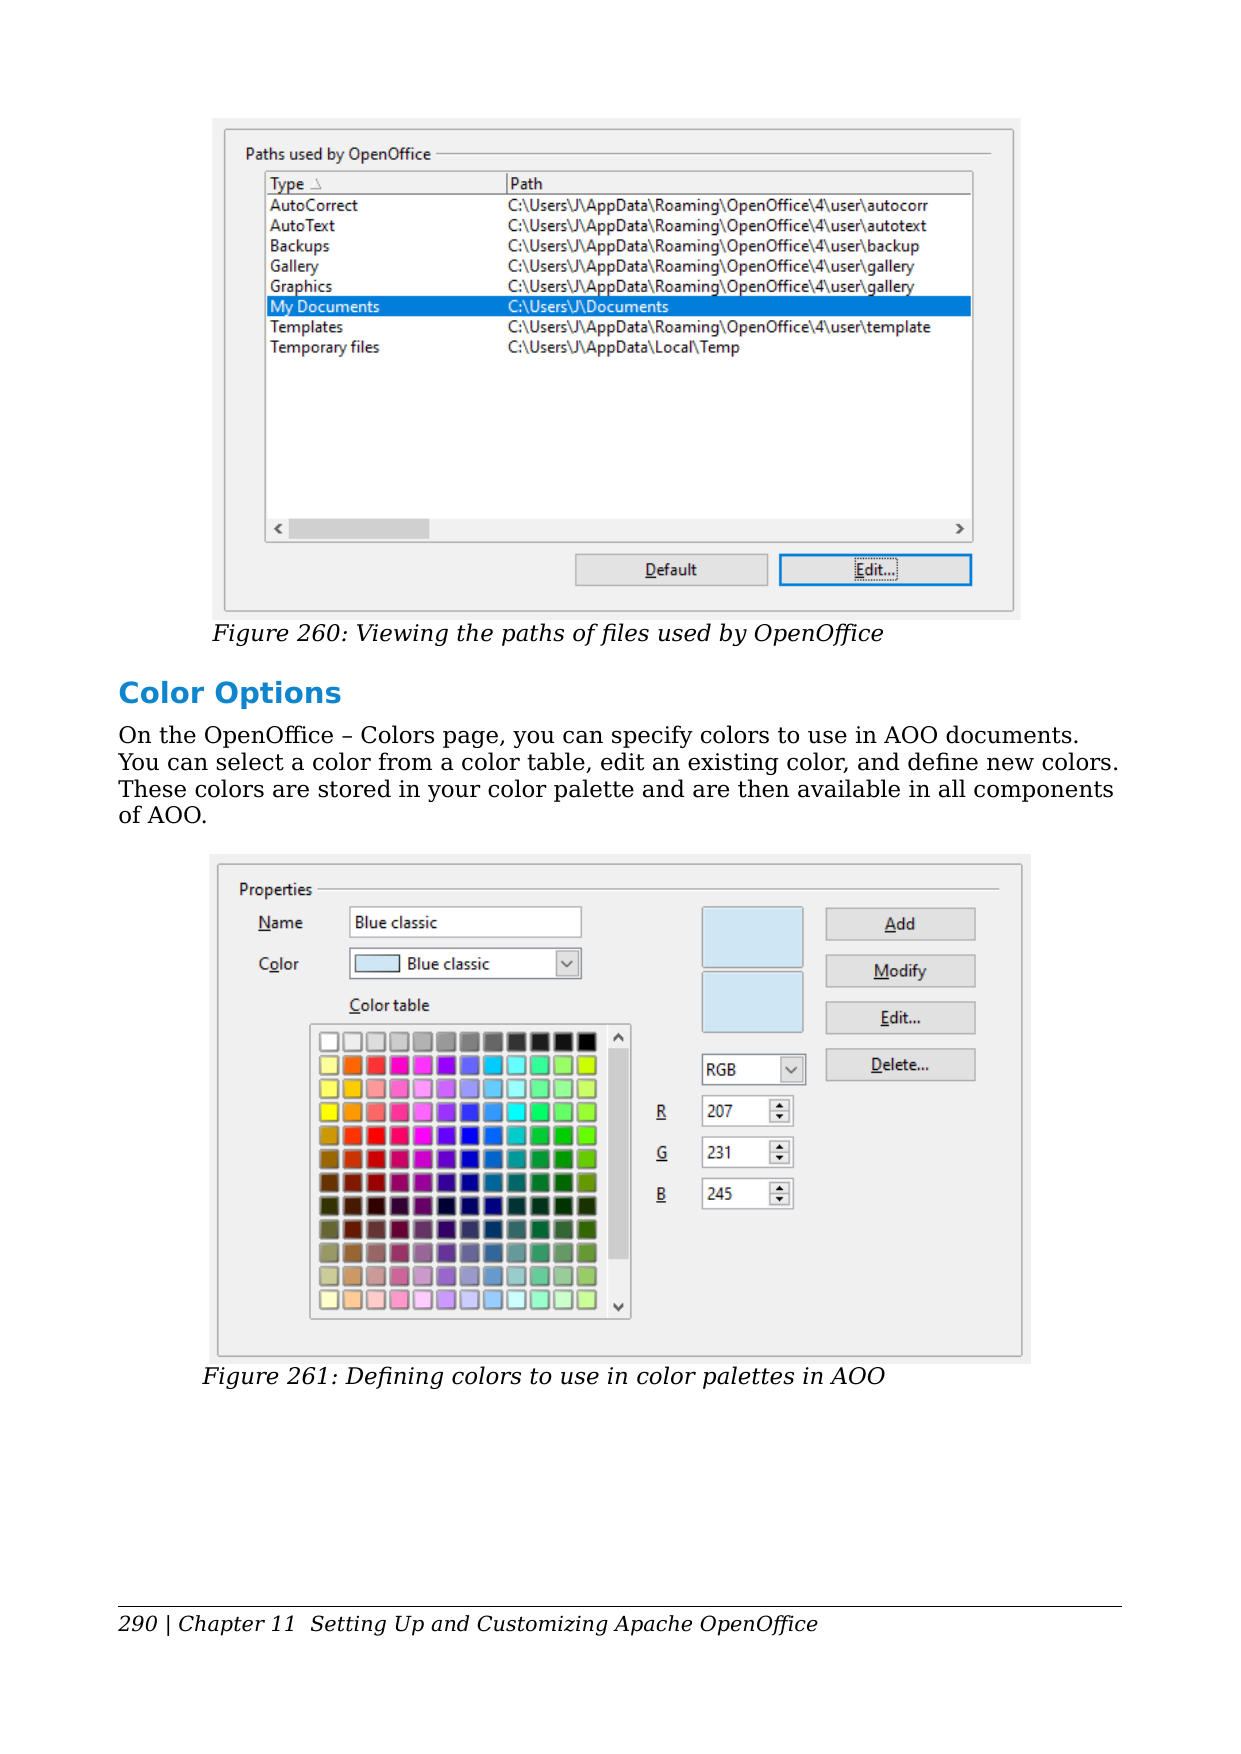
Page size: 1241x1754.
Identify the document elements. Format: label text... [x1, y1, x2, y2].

text Figure : Viewing the paths of files used by OpenOffice [212, 620, 1021, 647]
subtitle Color Options [118, 676, 1122, 710]
text On the OpenOffice – Colors page, you can specify colors to use in AOO documents. You can select a color from a color table, edit an existing color, and define new colors. These colors are stored in your color palette and are then available in all components of AOO. [118, 723, 1122, 829]
text Figure : Defining colors to use in color palettes in AOO [202, 1361, 1038, 1390]
picture [212, 118, 1021, 620]
picture [209, 854, 1031, 1364]
